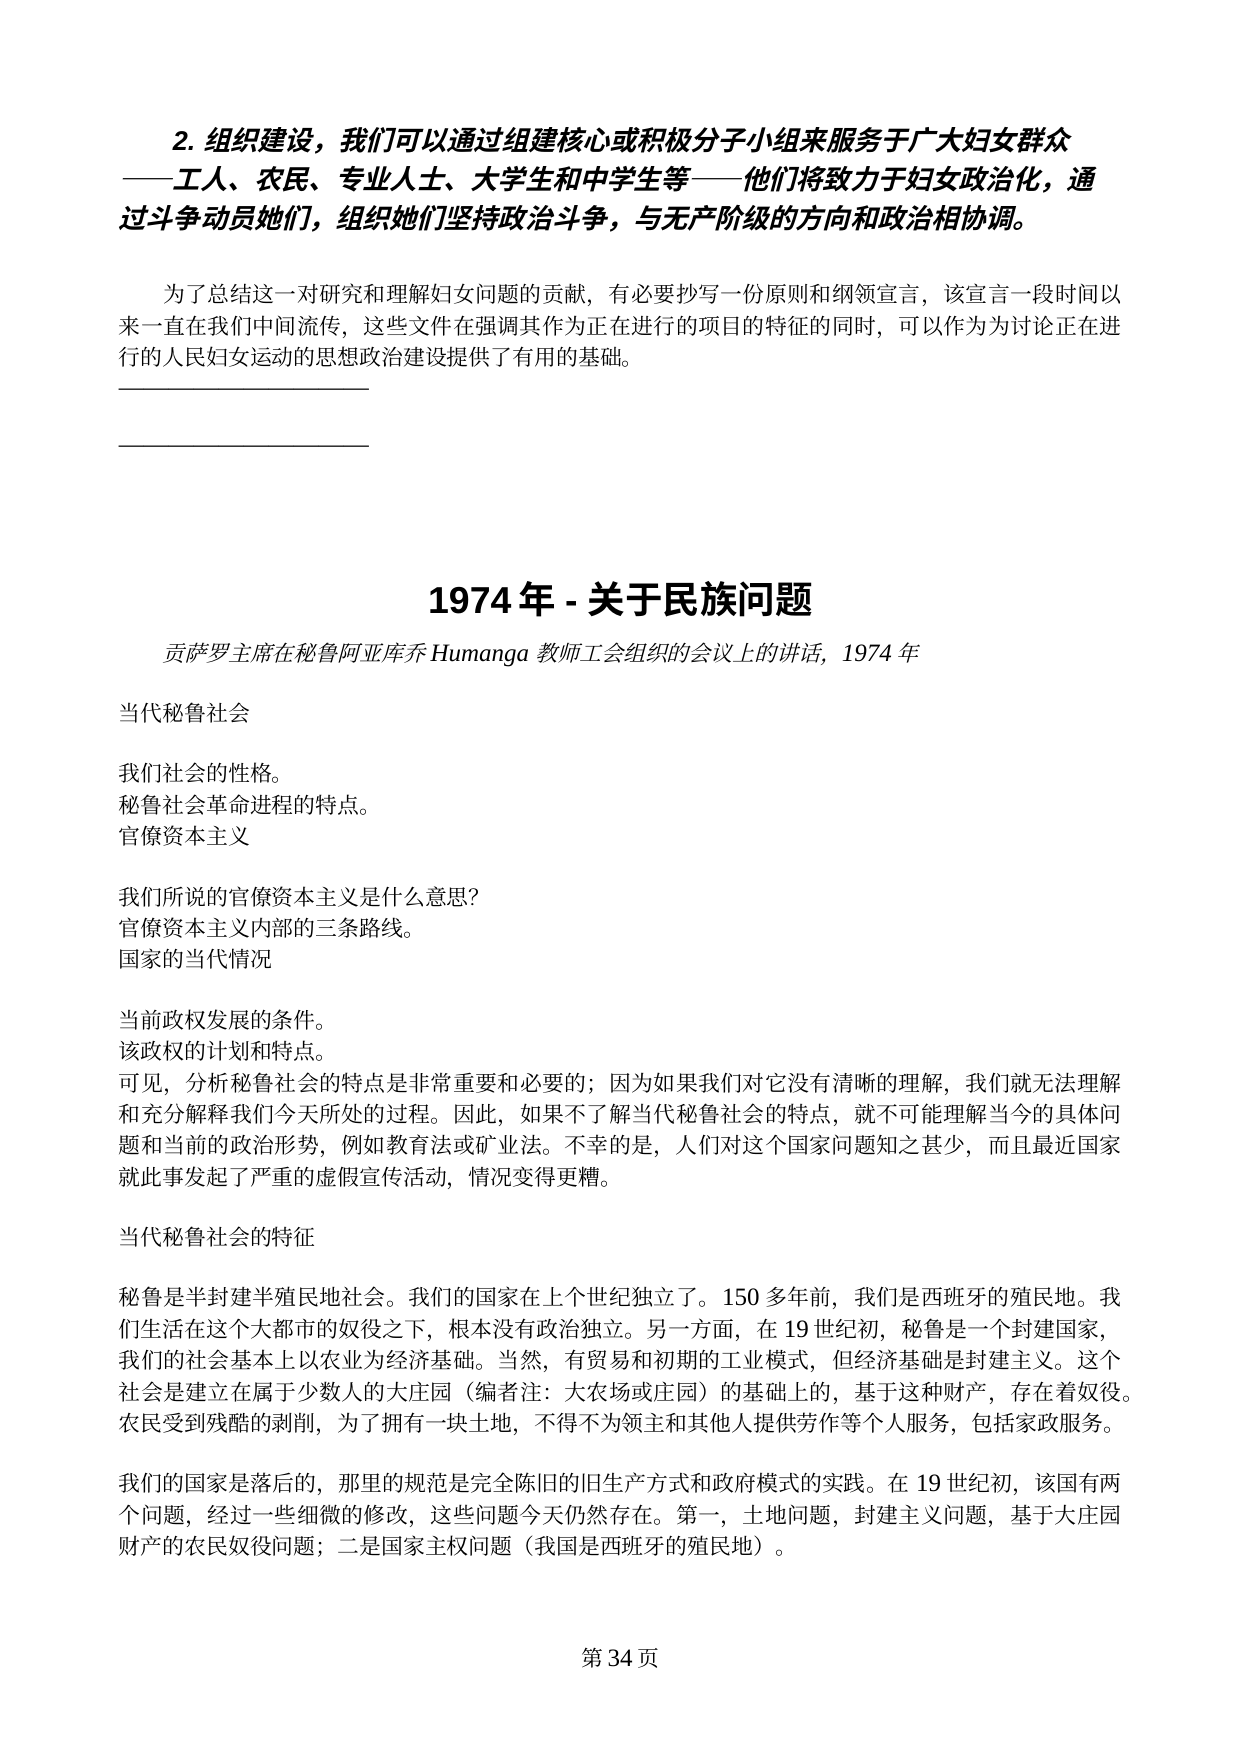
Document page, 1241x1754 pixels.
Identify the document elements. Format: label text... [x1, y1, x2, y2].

subtitle 1974年 - 关于民族问题 [118, 569, 1122, 624]
text 贡萨罗主席在秘鲁阿亚库乔 Humanga 教师工会组织的会议上的讲话，1974年 [118, 636, 1122, 668]
text 为了总结这一对研究和理解妇女问题的贡献，有必要抄写一份原则和纲领宣言，该宣言一段时间以来一直在我们中间流传，这些文件在强调其作为正在进行的项目的特征的同时，可以作为为讨论正在进行的人民妇女运动的思想政治建设提供了有用的基础。 [118, 278, 1122, 372]
text 我们社会的性格。 [118, 757, 1122, 788]
text —————————— [118, 429, 1122, 458]
text 官僚资本主义 [118, 819, 1122, 851]
text —————————— [118, 372, 1122, 401]
subtitle 2. 组织建设，我们可以通过组建核心或积极分子小组来服务于广大妇女群众——工人、农民、专业人士、大学生和中学生等——他们将致力于妇女政治化，通过斗争动员她们，组织她们坚持政治斗争，与无产阶级的方向和政治相协调。 [118, 118, 1122, 236]
text 当代秘鲁社会 [118, 696, 1122, 728]
text 我们的国家是落后的，那里的规范是完全陈旧的旧生产方式和政府模式的实践。在19世纪初，该国有两个问题，经过一些细微的修改，这些问题今天仍然存在。第一，土地问题，封建主义问题，基于大庄园财产的农民奴役问题；二是国家主权问题（我国是西班牙的殖民地）。 [118, 1467, 1122, 1561]
text 该政权的计划和特点。 [118, 1034, 1122, 1066]
text 秘鲁是半封建半殖民地社会。我们的国家在上个世纪独立了。150多年前，我们是西班牙的殖民地。我们生活在这个大都市的奴役之下，根本没有政治独立。另一方面，在19世纪初，秘鲁是一个封建国家，我们的社会基本上以农业为经济基础。当然，有贸易和初期的工业模式，但经济基础是封建主义。这个社会是建立在属于少数人的大庄园（编者注：大农场或庄园）的基础上的，基于这种财产，存在着奴役。农民受到残酷的剥削，为了拥有一块土地，不得不为领主和其他人提供劳作等个人服务，包括家政服务。 [118, 1281, 1122, 1438]
text 我们所说的官僚资本主义是什么意思？ [118, 880, 1122, 911]
text 国家的当代情况 [118, 943, 1122, 974]
text 官僚资本主义内部的三条路线。 [118, 911, 1122, 943]
text 可见，分析秘鲁社会的特点是非常重要和必要的；因为如果我们对它没有清晰的理解，我们就无法理解和充分解释我们今天所处的过程。因此，如果不了解当代秘鲁社会的特点，就不可能理解当今的具体问题和当前的政治形势，例如教育法或矿业法。不幸的是，人们对这个国家问题知之甚少，而且最近国家就此事发起了严重的虚假宣传活动，情况变得更糟。 [118, 1066, 1122, 1192]
text 秘鲁社会革命进程的特点。 [118, 788, 1122, 819]
text 当代秘鲁社会的特征 [118, 1220, 1122, 1252]
text 当前政权发展的条件。 [118, 1003, 1122, 1034]
